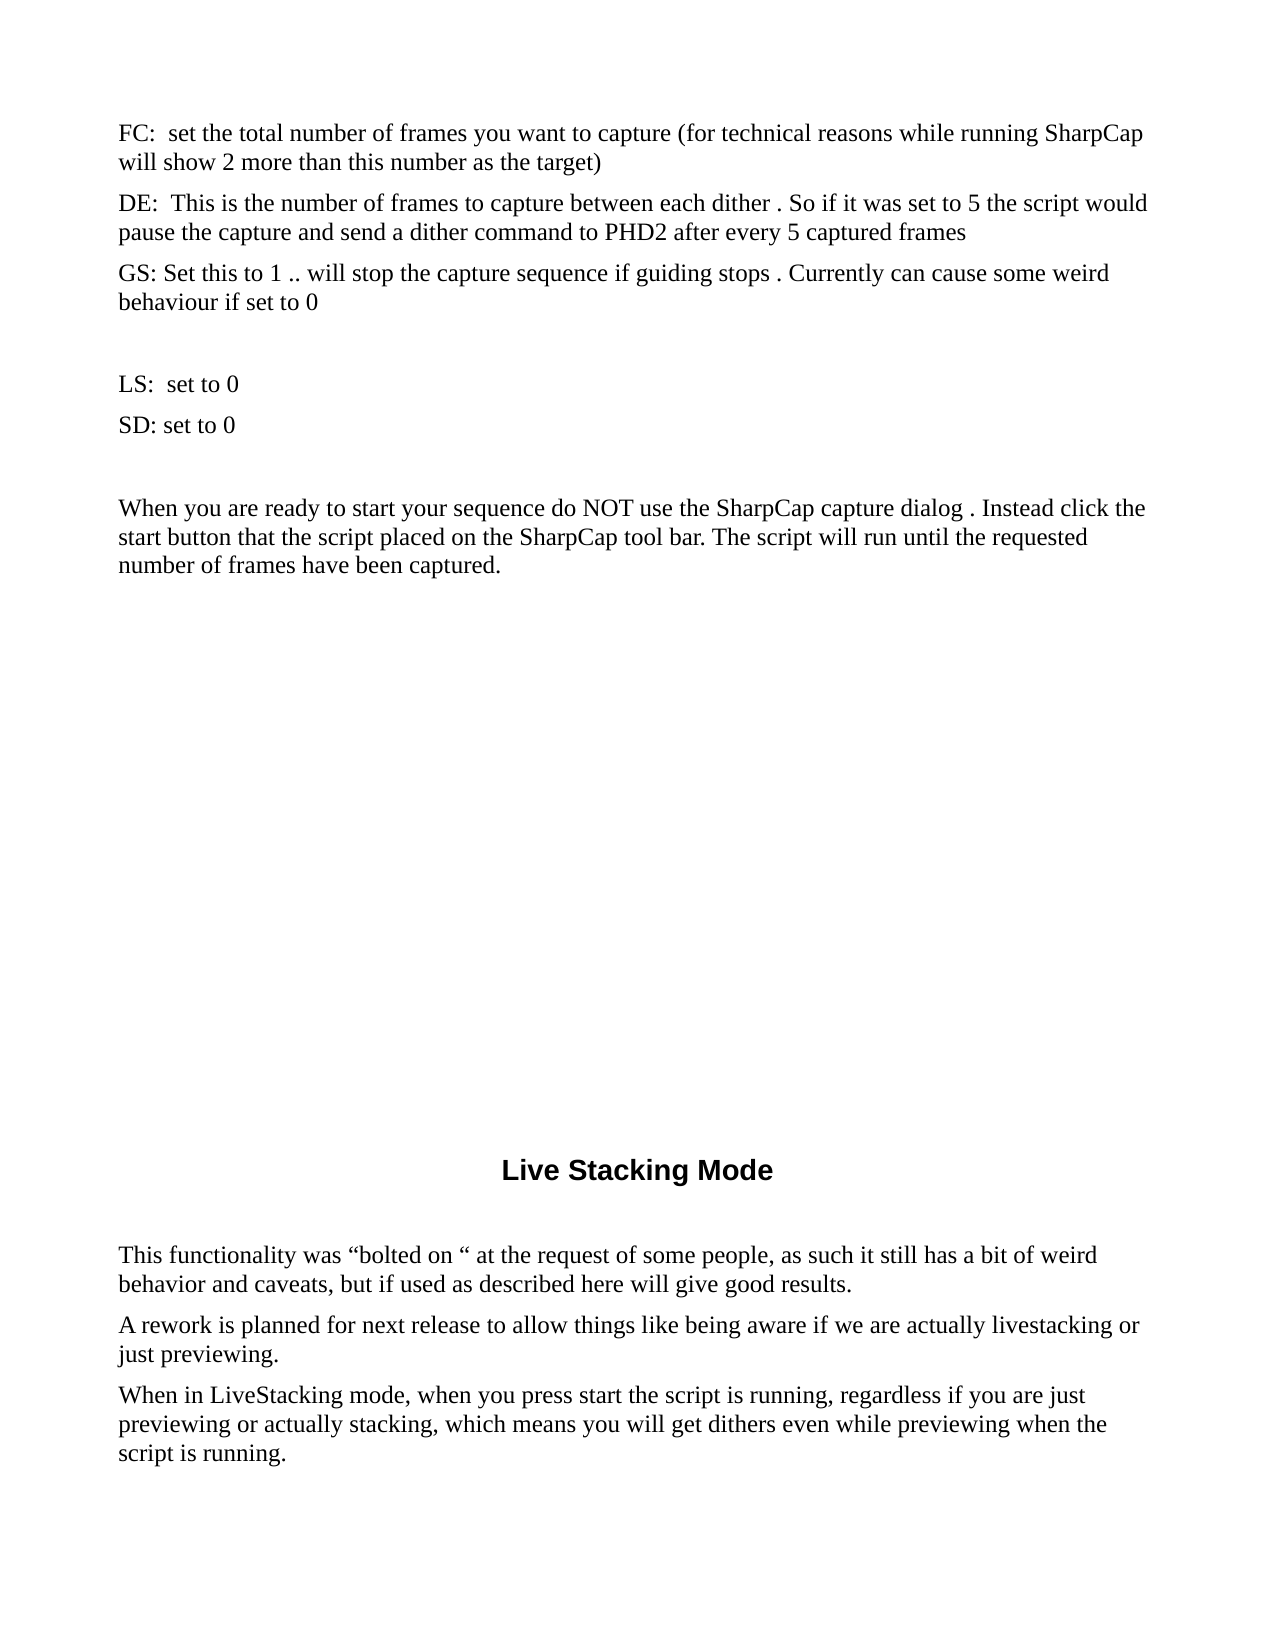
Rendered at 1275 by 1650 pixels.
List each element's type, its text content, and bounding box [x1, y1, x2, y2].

text FC: set the total number of frames you want to capture (for technical reasons while running SharpCap will show 2 more than this number as the target) [118, 118, 1157, 176]
text When you are ready to start your sequence do NOT use the SharpCap capture dialog . Instead click the start button that the script placed on the SharpCap tool bar. The script will run until the requested number of frames have been captured. [118, 493, 1157, 579]
text SD: set to 0 [118, 411, 1157, 439]
subtitle Live Stacking Mode [118, 1153, 1157, 1187]
text GS: Set this to 1 .. will stop the capture sequence if guiding stops . Currently can cause some weird behaviour if set to 0 [118, 258, 1157, 316]
text A rework is planned for next release to allow things like being aware if we are actually livestacking or just previewing. [118, 1310, 1157, 1368]
text This functionality was “bolted on “ at the request of some people, as such it still has a bit of weird behavior and caveats, but if used as described here will give good results. [118, 1240, 1157, 1298]
text LS: set to 0 [118, 369, 1157, 398]
text When in LiveStacking mode, when you press start the script is running, regardless if you are just previewing or actually stacking, which means you will get dithers even while previewing when the script is running. [118, 1380, 1157, 1467]
text DE: This is the number of frames to capture between each dither . So if it was set to 5 the script would pause the capture and send a dither command to PHD2 after every 5 captured frames [118, 188, 1157, 246]
